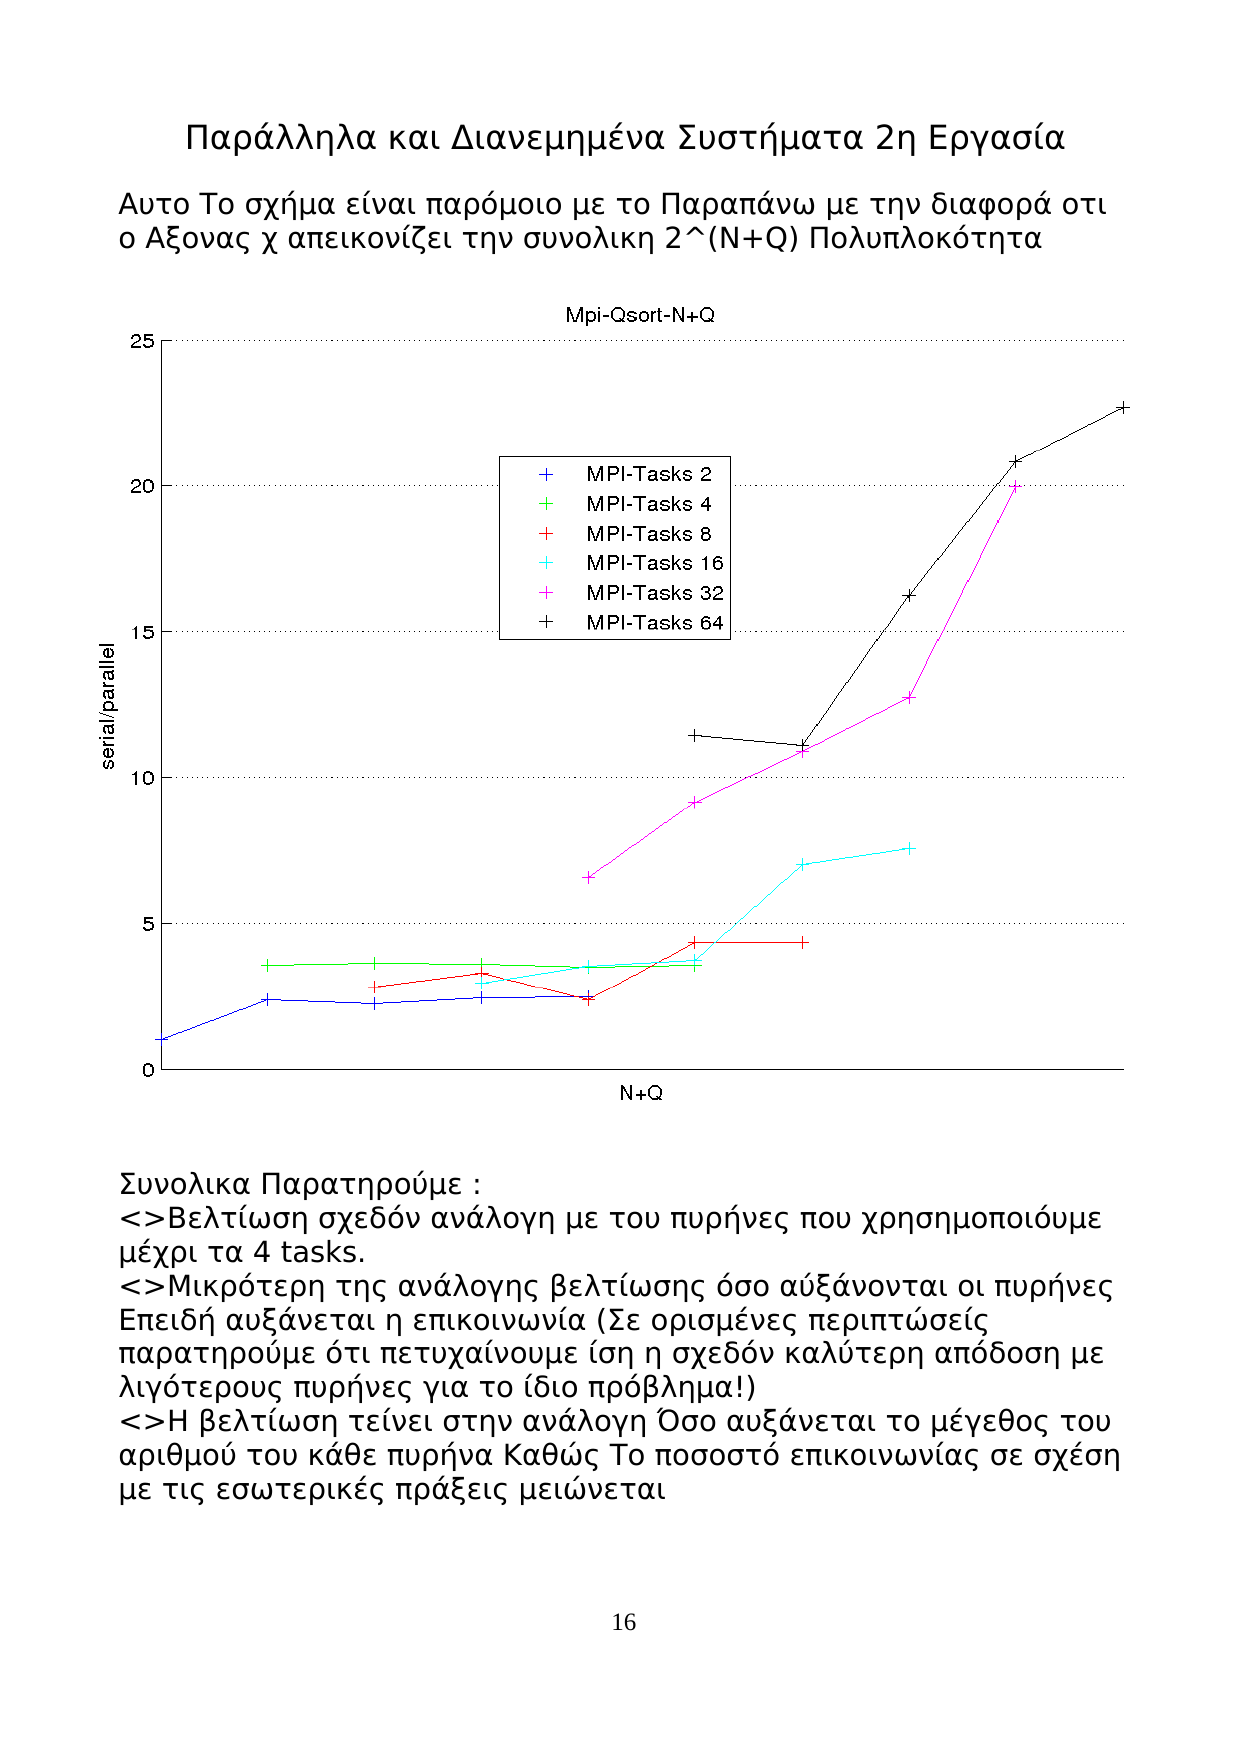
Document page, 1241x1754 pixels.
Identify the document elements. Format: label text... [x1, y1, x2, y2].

text Συνολικα Παρατηρούμε : [118, 1167, 1122, 1201]
text Επειδή αυξάνεται η επικοινωνία (Σε ορισμένες περιπτώσείς παρατηρούμε ότι πετυχαίνουμε ίση η σχεδόν καλύτερη απόδοση με λιγότερους πυρήνες για το ίδιο πρόβλημα!) [118, 1303, 1122, 1405]
picture [0, 272, 1241, 1167]
text [118, 255, 1122, 272]
text <>Βελτίωση σχεδόν ανάλογη με του πυρήνες που χρησημοποιόυμε μέχρι τα 4 tasks. [118, 1201, 1122, 1269]
text <>Η βελτίωση τείνει στην ανάλογη Όσο αυξάνεται το μέγεθος του αριθμού του κάθε πυρήνα Καθώς Το ποσοστό επικοινωνίας σε σχέση με τις εσωτερικές πράξεις μειώνεται [118, 1405, 1122, 1507]
text Αυτο Το σχήμα είναι παρόμοιο με το Παραπάνω με την διαφορά οτι ο Αξονας χ απεικονίζει την συνολικη 2^(Ν+Q) Πολυπλοκότητα [118, 187, 1122, 255]
text <>Μικρότερη της ανάλογης βελτίωσης όσο αύξάνονται οι πυρήνες [118, 1269, 1122, 1303]
